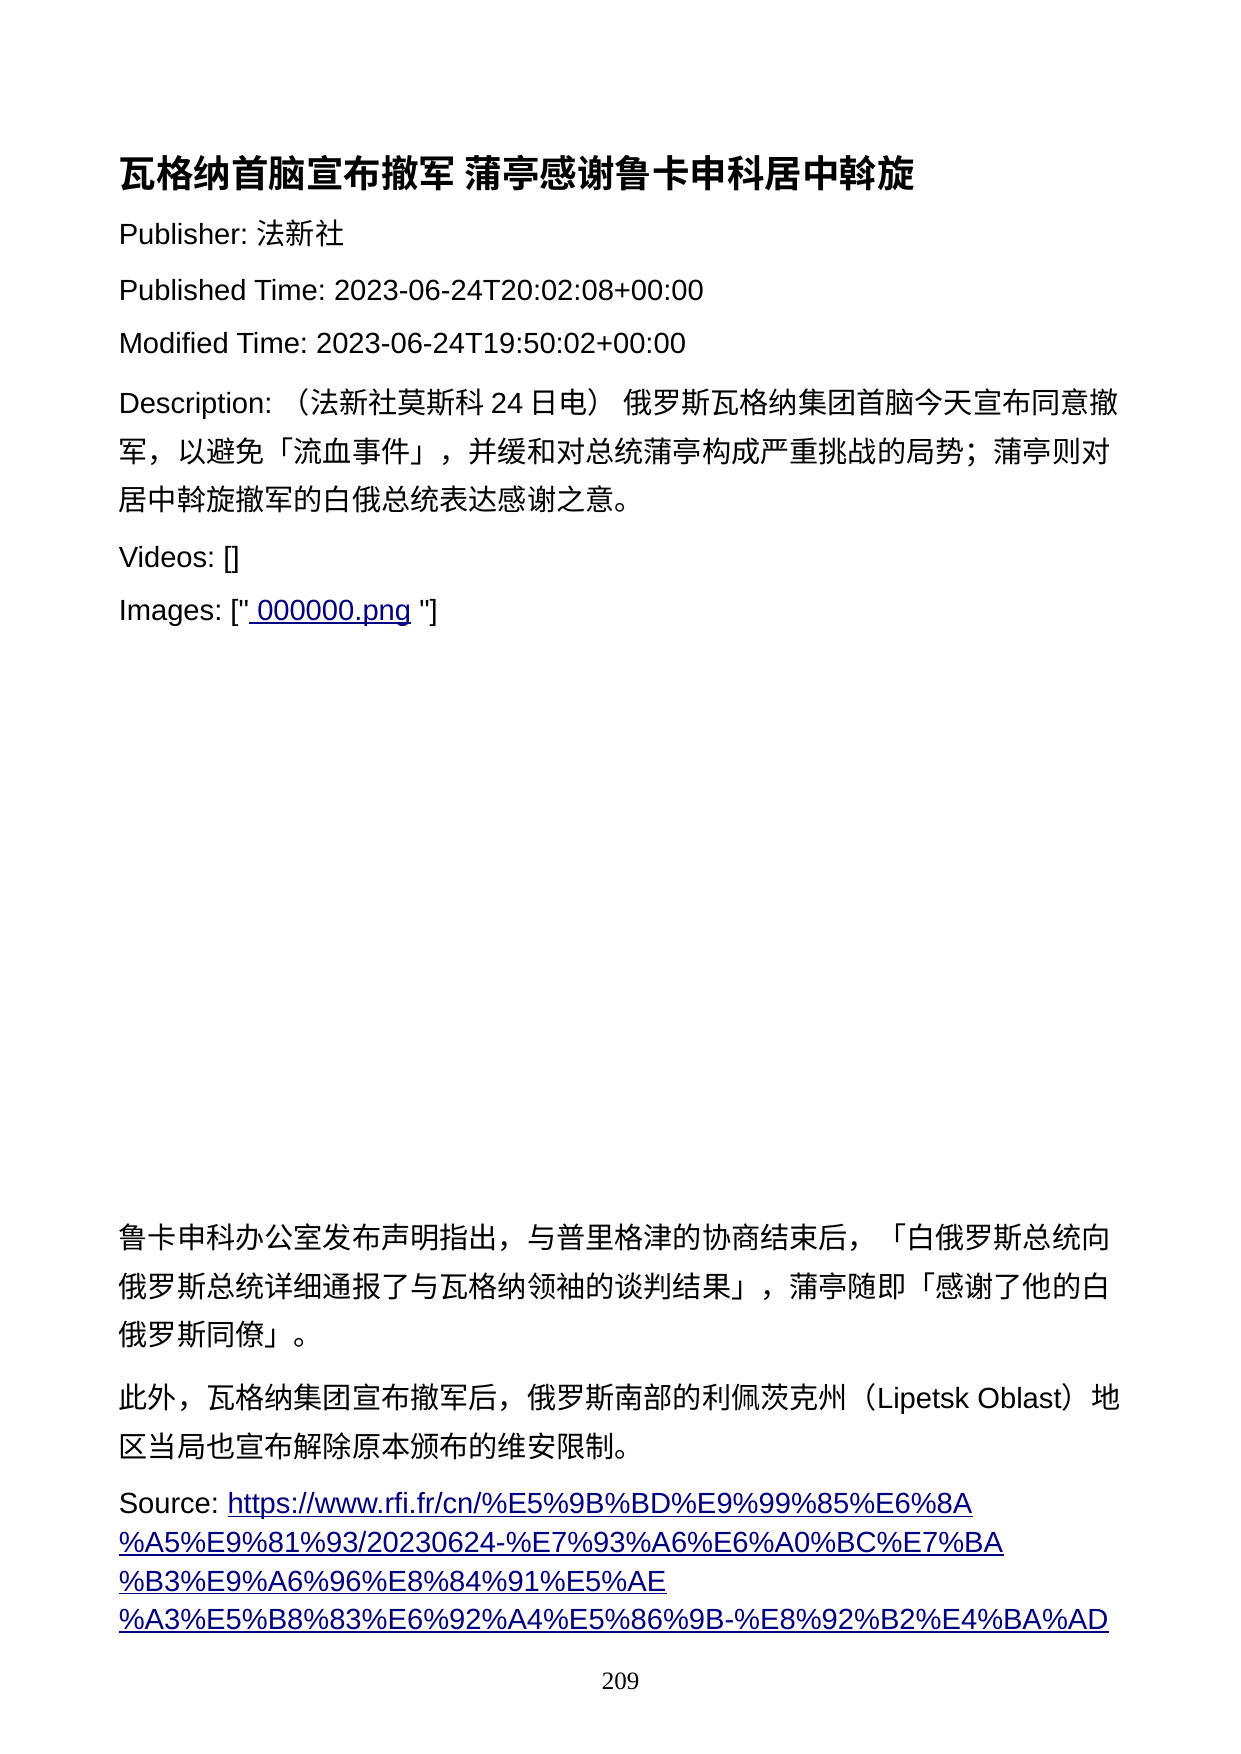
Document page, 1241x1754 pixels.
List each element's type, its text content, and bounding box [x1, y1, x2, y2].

text Publisher: 法新社 [118, 210, 1122, 253]
text 鲁卡申科办公室发布声明指出，与普里格津的协商结束后，「白俄罗斯总统向俄罗斯总统详细通报了与瓦格纳领袖的谈判结果」，蒲亭随即「感谢了他的白俄罗斯同僚」。 [118, 1214, 1122, 1354]
text 此外，瓦格纳集团宣布撤军后，俄罗斯南部的利佩茨克州（Lipetsk Oblast）地区当局也宣布解除原本颁布的维安限制。 [118, 1375, 1122, 1466]
subtitle 瓦格纳首脑宣布撤军 蒲亭感谢鲁卡申科居中斡旋 [118, 143, 1122, 198]
text Modified Time: 2023-06-24T19:50:02+00:00 [118, 327, 1122, 360]
text Images: [" 000000.png "] [118, 593, 1122, 627]
text Videos: [] [118, 540, 1122, 573]
text Source: https://www.rfi.fr/cn/%E5%9B%BD%E9%99%85%E6%8A%A5%E9%81%93/20230624-%E7%93%A6%E6%A0%BC%E7%BA%B3%E9%A6%96%E8%84%91%E5%AE%A3%E5%B8%83%E6%92%A4%E5%86%9B-%E8%92%B2%E4%BA%AD [118, 1486, 1122, 1636]
text Published Time: 2023-06-24T20:02:08+00:00 [118, 273, 1122, 307]
text Description: （法新社莫斯科24日电） 俄罗斯瓦格纳集团首脑今天宣布同意撤军，以避免「流血事件」，并缓和对总统蒲亭构成严重挑战的局势；蒲亭则对居中斡旋撤军的白俄总统表达感谢之意。 [118, 380, 1122, 519]
